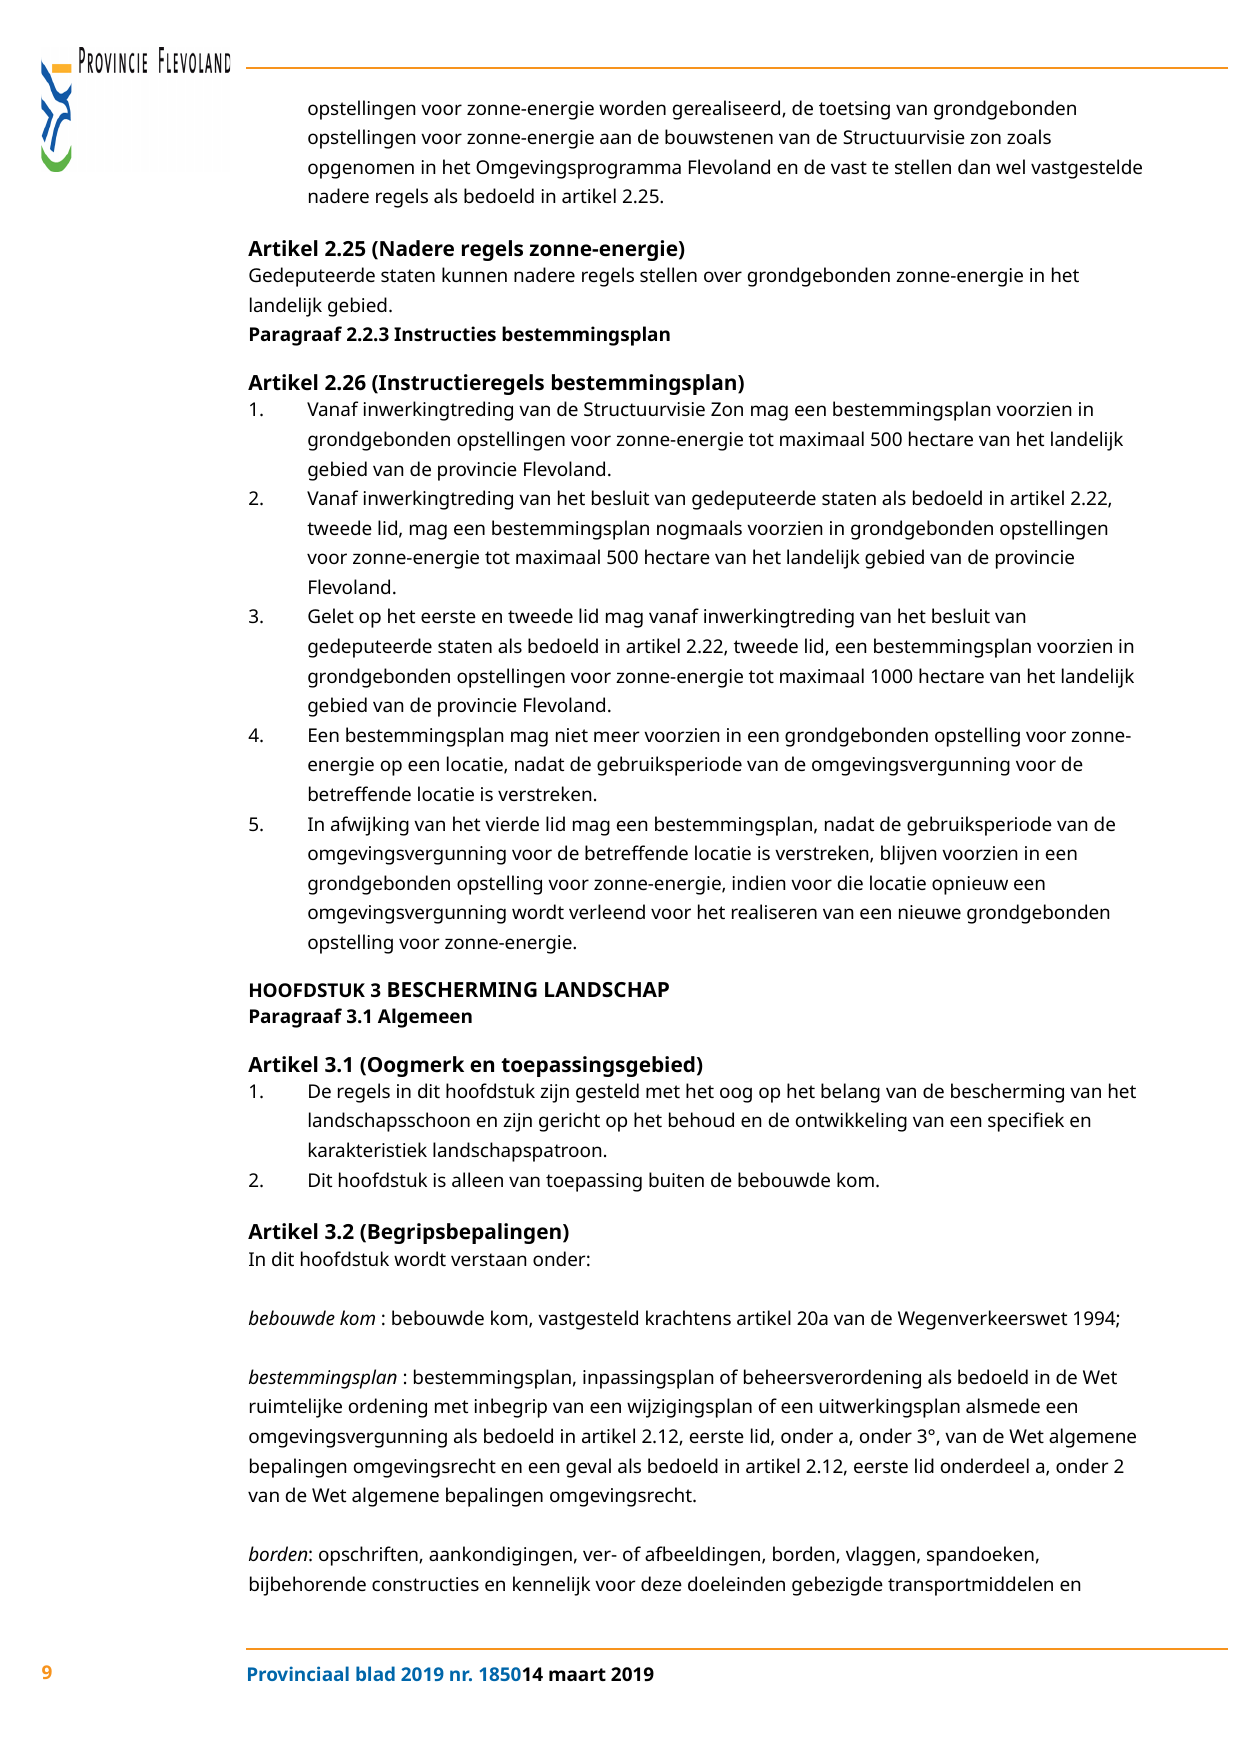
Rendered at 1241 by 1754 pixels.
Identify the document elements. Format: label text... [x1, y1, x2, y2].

list De regels in dit hoofdstuk zijn gesteld met het oog op het belang van de bescherming van het landschapsschoon en zijn gericht op het behoud en de ontwikkeling van een specifiek en karakteristiek landschapspatroon. [248, 1078, 1152, 1163]
text Artikel 2.25 (Nadere regels zonne-energie) [248, 234, 1152, 262]
text Paragraaf 3.1 Algemeen [248, 1003, 1152, 1029]
text bestemmingsplan : bestemmingsplan, inpassingsplan of beheersverordening als bedoeld in de Wet ruimtelijke ordening met inbegrip van een wijzigingsplan of een uitwerkingsplan alsmede een omgevingsvergunning als bedoeld in artikel 2.12, eerste lid, onder a, onder 3°, van de Wet algemene bepalingen omgevingsrecht en een geval als bedoeld in artikel 2.12, eerste lid onderdeel a, onder 2 van de Wet algemene bepalingen omgevingsrecht. [248, 1364, 1152, 1508]
list Dit hoofdstuk is alleen van toepassing buiten de bebouwde kom. [248, 1167, 1152, 1193]
picture [41, 47, 231, 172]
text Gedeputeerde staten kunnen nadere regels stellen over grondgebonden zonne-energie in het landelijk gebied. [248, 262, 1152, 318]
text Artikel 3.2 (Begripsbepalingen) [248, 1217, 1152, 1246]
list Gelet op het eerste en tweede lid mag vanaf inwerkingtreding van het besluit van gedeputeerde staten als bedoeld in artikel 2.22, tweede lid, een bestemmingsplan voorzien in grondgebonden opstellingen voor zonne-energie tot maximaal 1000 hectare van het landelijk gebied van de provincie Flevoland. [248, 604, 1152, 718]
text Artikel 2.26 (Instructieregels bestemmingsplan) [248, 368, 1152, 397]
text HOOFDSTUK 3 BESCHERMING LANDSCHAP [248, 975, 1152, 1003]
text In dit hoofdstuk wordt verstaan onder: [248, 1246, 1152, 1271]
list In afwijking van het vierde lid mag een bestemmingsplan, nadat de gebruiksperiode van de omgevingsvergunning voor de betreffende locatie is verstreken, blijven voorzien in een grondgebonden opstelling voor zonne-energie, indien voor die locatie opnieuw een omgevingsvergunning wordt verleend voor het realiseren van een nieuwe grondgebonden opstelling voor zonne-energie. [248, 811, 1152, 955]
text bebouwde kom : bebouwde kom, vastgesteld krachtens artikel 20a van de Wegenverkeerswet 1994; [248, 1305, 1152, 1331]
text borden: opschriften, aankondigingen, ver- of afbeeldingen, borden, vlaggen, spandoeken, bijbehorende constructies en kennelijk voor deze doeleinden gebezigde transportmiddelen en [248, 1542, 1152, 1597]
list Vanaf inwerkingtreding van de Structuurvisie Zon mag een bestemmingsplan voorzien in grondgebonden opstellingen voor zonne-energie tot maximaal 500 hectare van het landelijk gebied van de provincie Flevoland. [248, 397, 1152, 481]
list opstellingen voor zonne-energie worden gerealiseerd, de toetsing van grondgebonden opstellingen voor zonne-energie aan de bouwstenen van de Structuurvisie zon zoals opgenomen in het Omgevingsprogramma Flevoland en de vast te stellen dan wel vastgestelde nadere regels als bedoeld in artikel 2.25. [248, 95, 1152, 209]
text Artikel 3.1 (Oogmerk en toepassingsgebied) [248, 1050, 1152, 1078]
text Paragraaf 2.2.3 Instructies bestemmingsplan [248, 322, 1152, 347]
list Vanaf inwerkingtreding van het besluit van gedeputeerde staten als bedoeld in artikel 2.22, tweede lid, mag een bestemmingsplan nogmaals voorzien in grondgebonden opstellingen voor zonne-energie tot maximaal 500 hectare van het landelijk gebied van de provincie Flevoland. [248, 485, 1152, 600]
list Een bestemmingsplan mag niet meer voorzien in een grondgebonden opstelling voor zonne-energie op een locatie, nadat de gebruiksperiode van de omgevingsvergunning voor de betreffende locatie is verstreken. [248, 722, 1152, 807]
